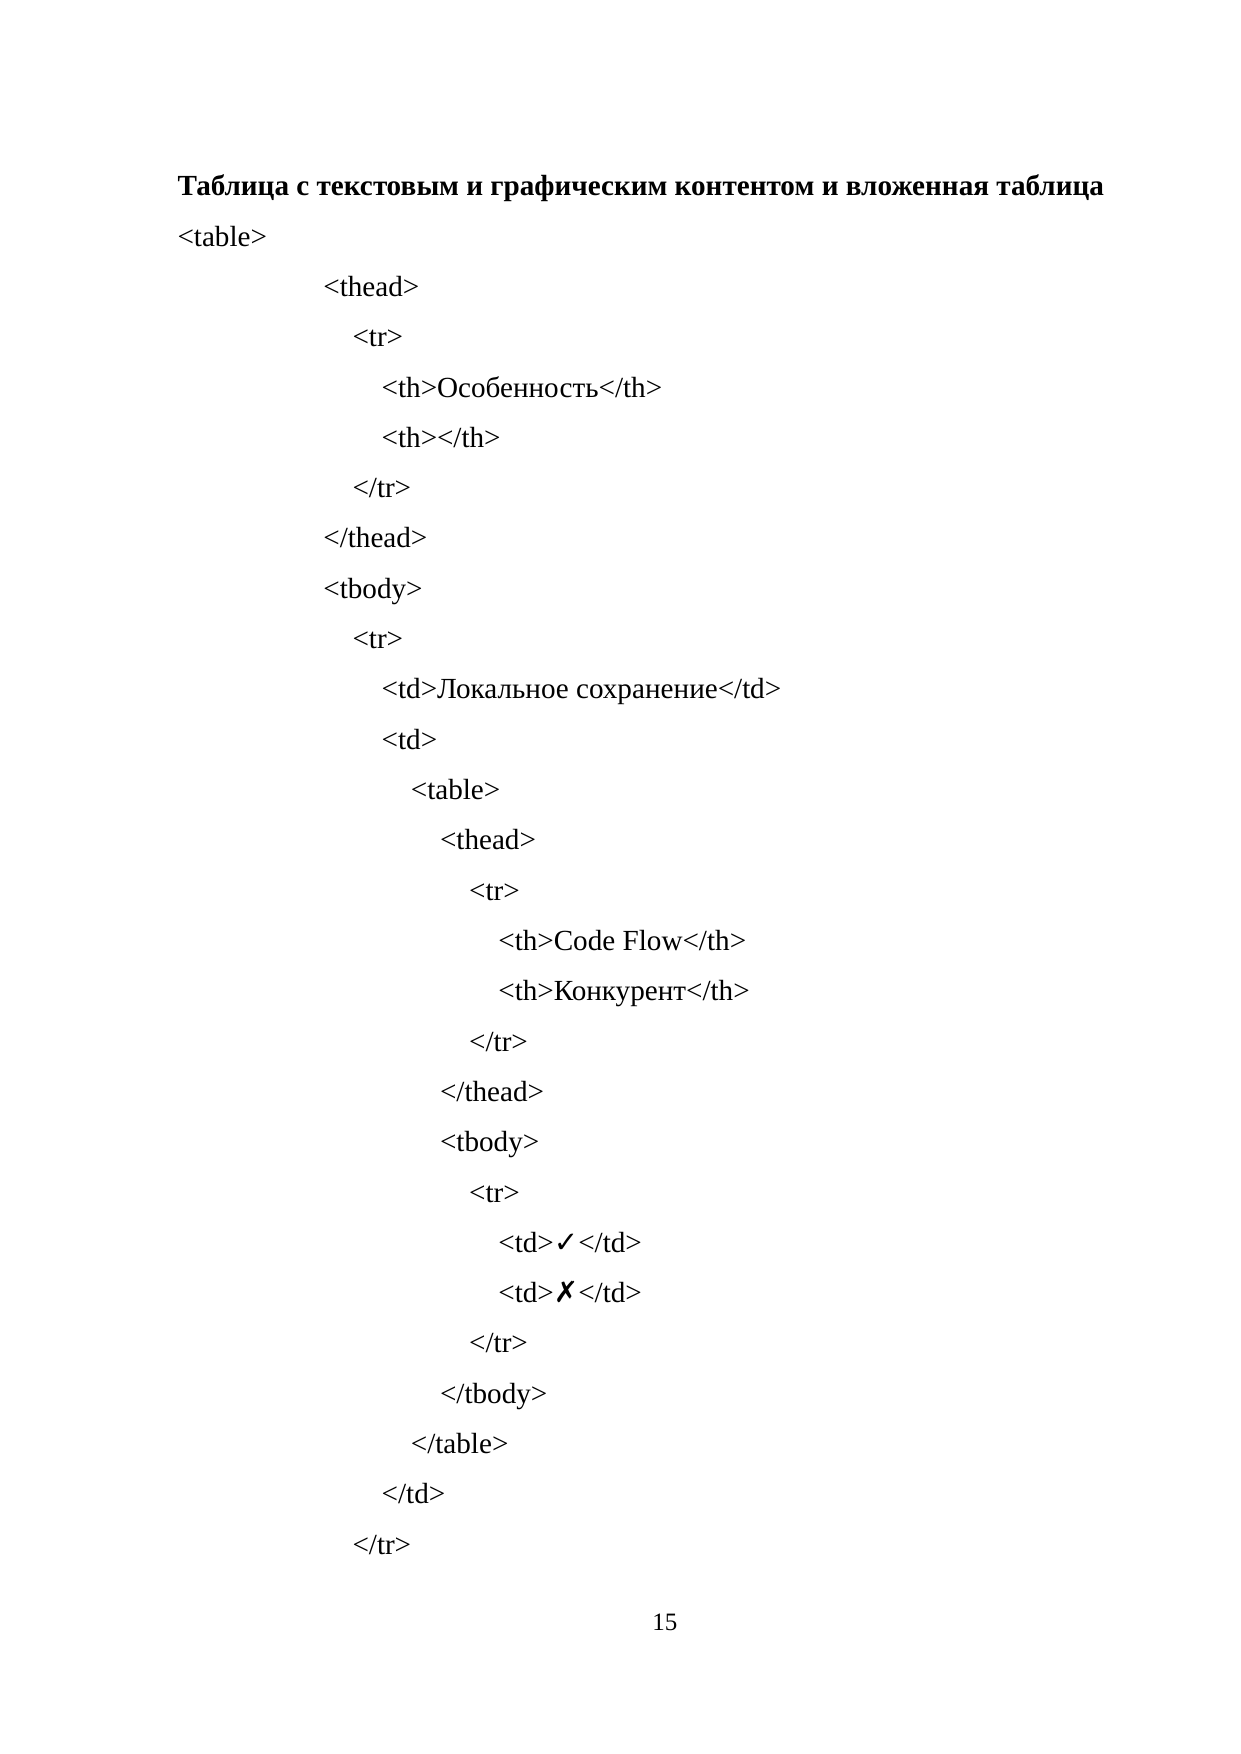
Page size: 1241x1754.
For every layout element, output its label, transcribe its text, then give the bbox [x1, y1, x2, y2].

text <th>Code Flow</th> [177, 923, 1152, 957]
text <th>Конкурент</th> [177, 973, 1152, 1007]
text <th></th> [177, 420, 1152, 453]
text </tr> [177, 1527, 1152, 1560]
text Таблица с текстовым и графическим контентом и вложенная таблица [177, 168, 1152, 202]
text </table> [177, 1426, 1152, 1460]
text </tbody> [177, 1376, 1152, 1409]
text <td>✗</td> [177, 1275, 1152, 1309]
text <td> [177, 722, 1152, 755]
text </thead> [177, 521, 1152, 554]
text <tr> [177, 621, 1152, 655]
text <tr> [177, 873, 1152, 906]
text <tr> [177, 1175, 1152, 1208]
text </td> [177, 1477, 1152, 1510]
text <tbody> [177, 571, 1152, 604]
text <tbody> [177, 1124, 1152, 1158]
text <tr> [177, 319, 1152, 353]
text </tr> [177, 470, 1152, 504]
text </thead> [177, 1074, 1152, 1108]
text <td>Локальное сохранение</td> [177, 672, 1152, 705]
text <thead> [177, 822, 1152, 856]
text <table> [177, 772, 1152, 806]
text <table> [177, 219, 1152, 252]
text <td>✓</td> [177, 1225, 1152, 1258]
text </tr> [177, 1326, 1152, 1359]
text <th>Особенность</th> [177, 370, 1152, 403]
text <thead> [177, 269, 1152, 303]
text </tr> [177, 1024, 1152, 1057]
